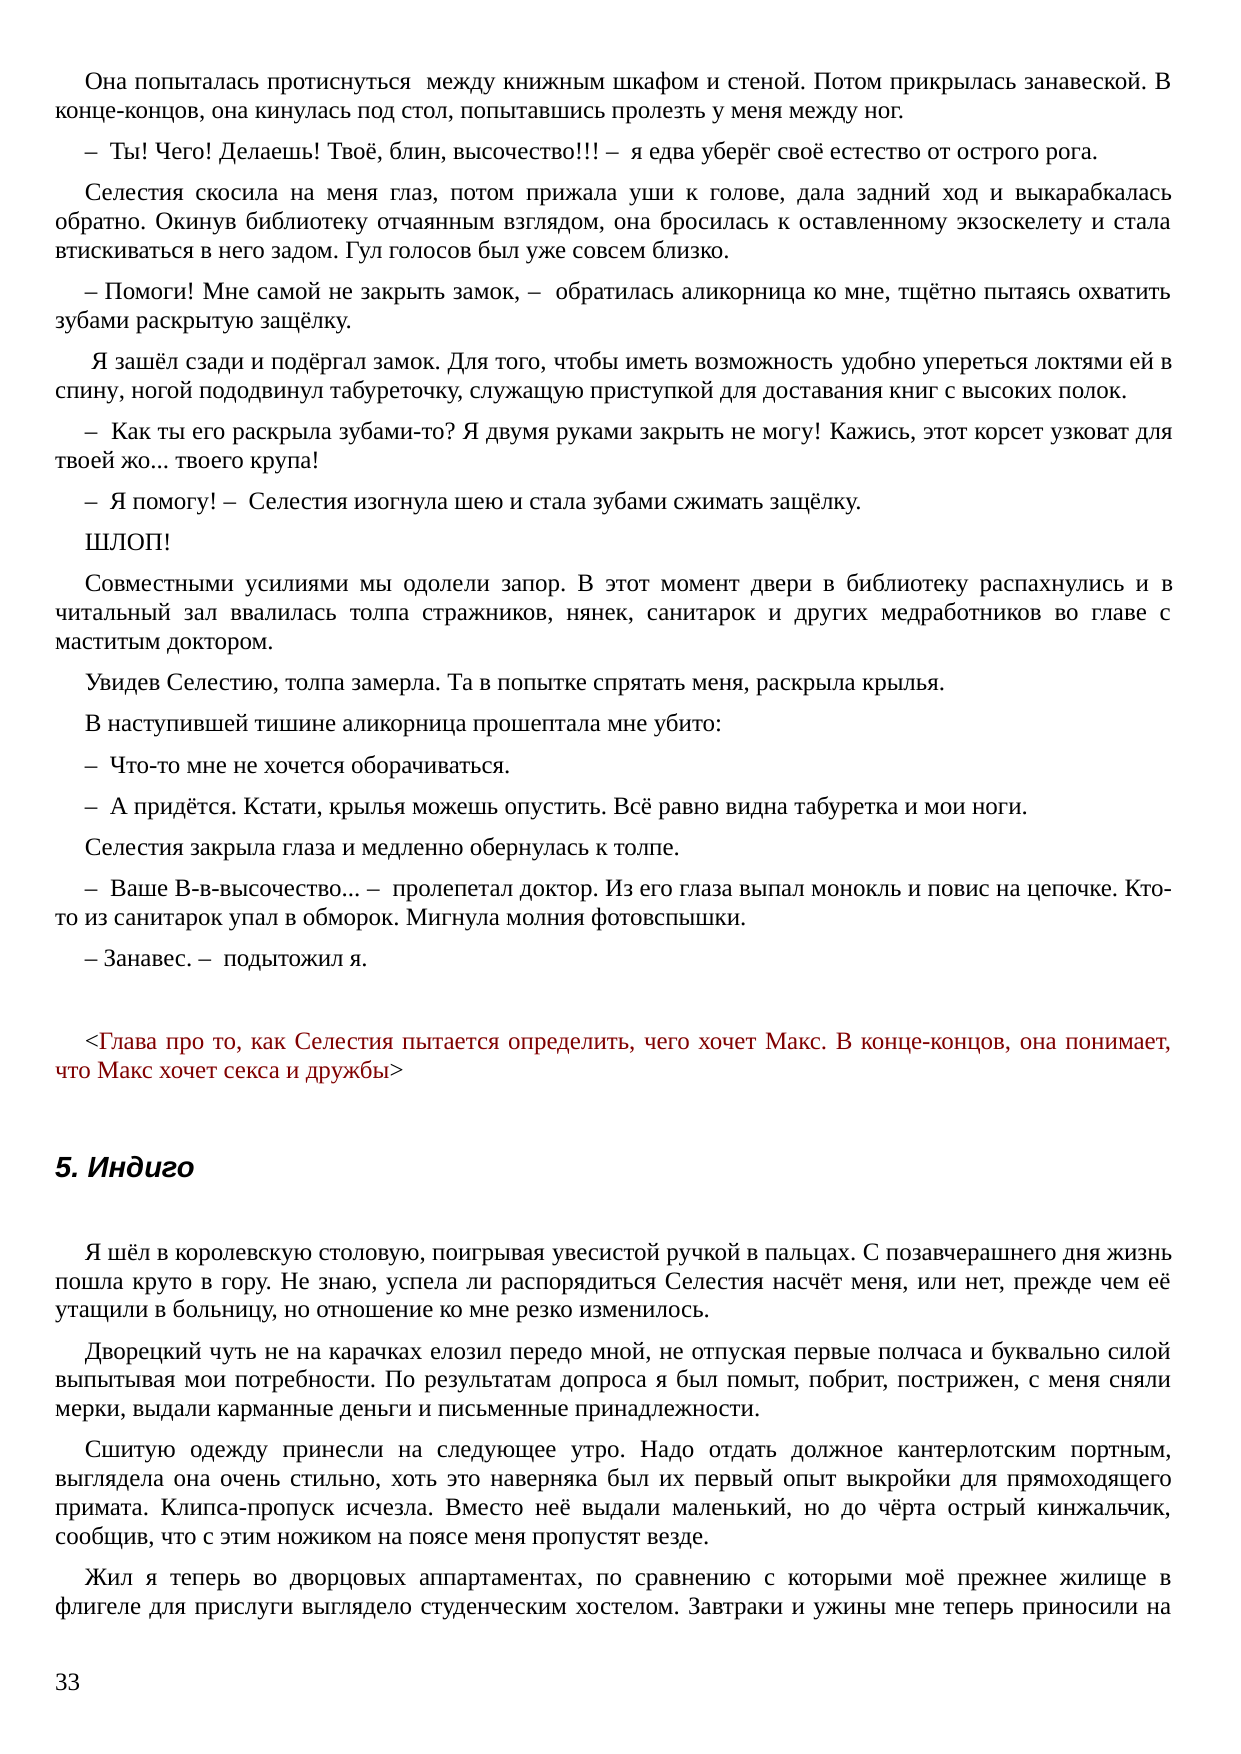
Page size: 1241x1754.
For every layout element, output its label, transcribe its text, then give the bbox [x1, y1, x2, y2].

text Селестия скосила на меня глаз, потом прижала уши к голове, дала задний ход и выкарабкалась обратно. Окинув библиотеку отчаянным взглядом, она бросилась к оставленному экзоскелету и стала втискиваться в него задом. Гул голосов был уже совсем близко. [55, 177, 1173, 263]
text Совместными усилиями мы одолели запор. В этот момент двери в библиотеку распахнулись и в читальный зал ввалилась толпа стражников, нянек, санитарок и других медработников во главе с маститым доктором. [55, 568, 1173, 655]
text – Я помогу! – Селестия изогнула шею и стала зубами сжимать защёлку. [55, 486, 1173, 515]
text – Занавес. – подытожил я. [55, 943, 1173, 972]
text – Ты! Чего! Делаешь! Твоё, блин, высочество!!! – я едва уберёг своё естество от острого рога. [55, 136, 1173, 165]
text Она попыталась протиснуться между книжным шкафом и стеной. Потом прикрылась занавеской. В конце-концов, она кинулась под стол, попытавшись пролезть у меня между ног. [55, 66, 1173, 123]
text – Что-то мне не хочется оборачиваться. [55, 750, 1173, 778]
text – А придётся. Кстати, крылья можешь опустить. Всё равно видна табуретка и мои ноги. [55, 791, 1173, 820]
text – Ваше В-в-высочество... – пролепетал доктор. Из его глаза выпал монокль и повис на цепочке. Кто-то из санитарок упал в обморок. Мигнула молния фотовспышки. [55, 873, 1173, 931]
subtitle 5. Индиго [55, 1150, 1173, 1183]
text Дворецкий чуть не на карачках елозил передо мной, не отпуская первые полчаса и буквально силой выпытывая мои потребности. По результатам допроса я был помыт, побрит, пострижен, с меня сняли мерки, выдали карманные деньги и письменные принадлежности. [55, 1336, 1173, 1422]
text Увидев Селестию, толпа замерла. Та в попытке спрятать меня, раскрыла крылья. [55, 667, 1173, 696]
text – Помоги! Мне самой не закрыть замок, – обратилась аликорница ко мне, тщётно пытаясь охватить зубами раскрытую защёлку. [55, 276, 1173, 333]
text <Глава про то, как Селестия пытается определить, чего хочет Макс. В конце-концов, она понимает, что Макс хочет секса и дружбы> [55, 1026, 1173, 1083]
text Я зашёл сзади и подёргал замок. Для того, чтобы иметь возможность удобно упереться локтями ей в спину, ногой пододвинул табуреточку, служащую приступкой для доставания книг с высоких полок. [55, 346, 1173, 403]
text Селестия закрыла глаза и медленно обернулась к толпе. [55, 832, 1173, 861]
text В наступившей тишине аликорница прошептала мне убито: [55, 708, 1173, 737]
text Сшитую одежду принесли на следующее утро. Надо отдать должное кантерлотским портным, выглядела она очень стильно, хоть это наверняка был их первый опыт выкройки для прямоходящего примата. Клипса-пропуск исчезла. Вместо неё выдали маленький, но до чёрта острый кинжальчик, сообщив, что с этим ножиком на поясе меня пропустят везде. [55, 1434, 1173, 1549]
text – Как ты его раскрыла зубами-то? Я двумя руками закрыть не могу! Кажись, этот корсет узковат для твоей жо... твоего крупа! [55, 416, 1173, 473]
text Жил я теперь во дворцовых аппартаментах, по сравнению с которыми моё прежнее жилище в флигеле для прислуги выглядело студенческим хостелом. Завтраки и ужины мне теперь приносили на [55, 1562, 1173, 1619]
text Я шёл в королевскую столовую, поигрывая увесистой ручкой в пальцах. С позавчерашнего дня жизнь пошла круто в гору. Не знаю, успела ли распорядиться Селестия насчёт меня, или нет, прежде чем её утащили в больницу, но отношение ко мне резко изменилось. [55, 1237, 1173, 1323]
text ШЛОП! [55, 527, 1173, 556]
